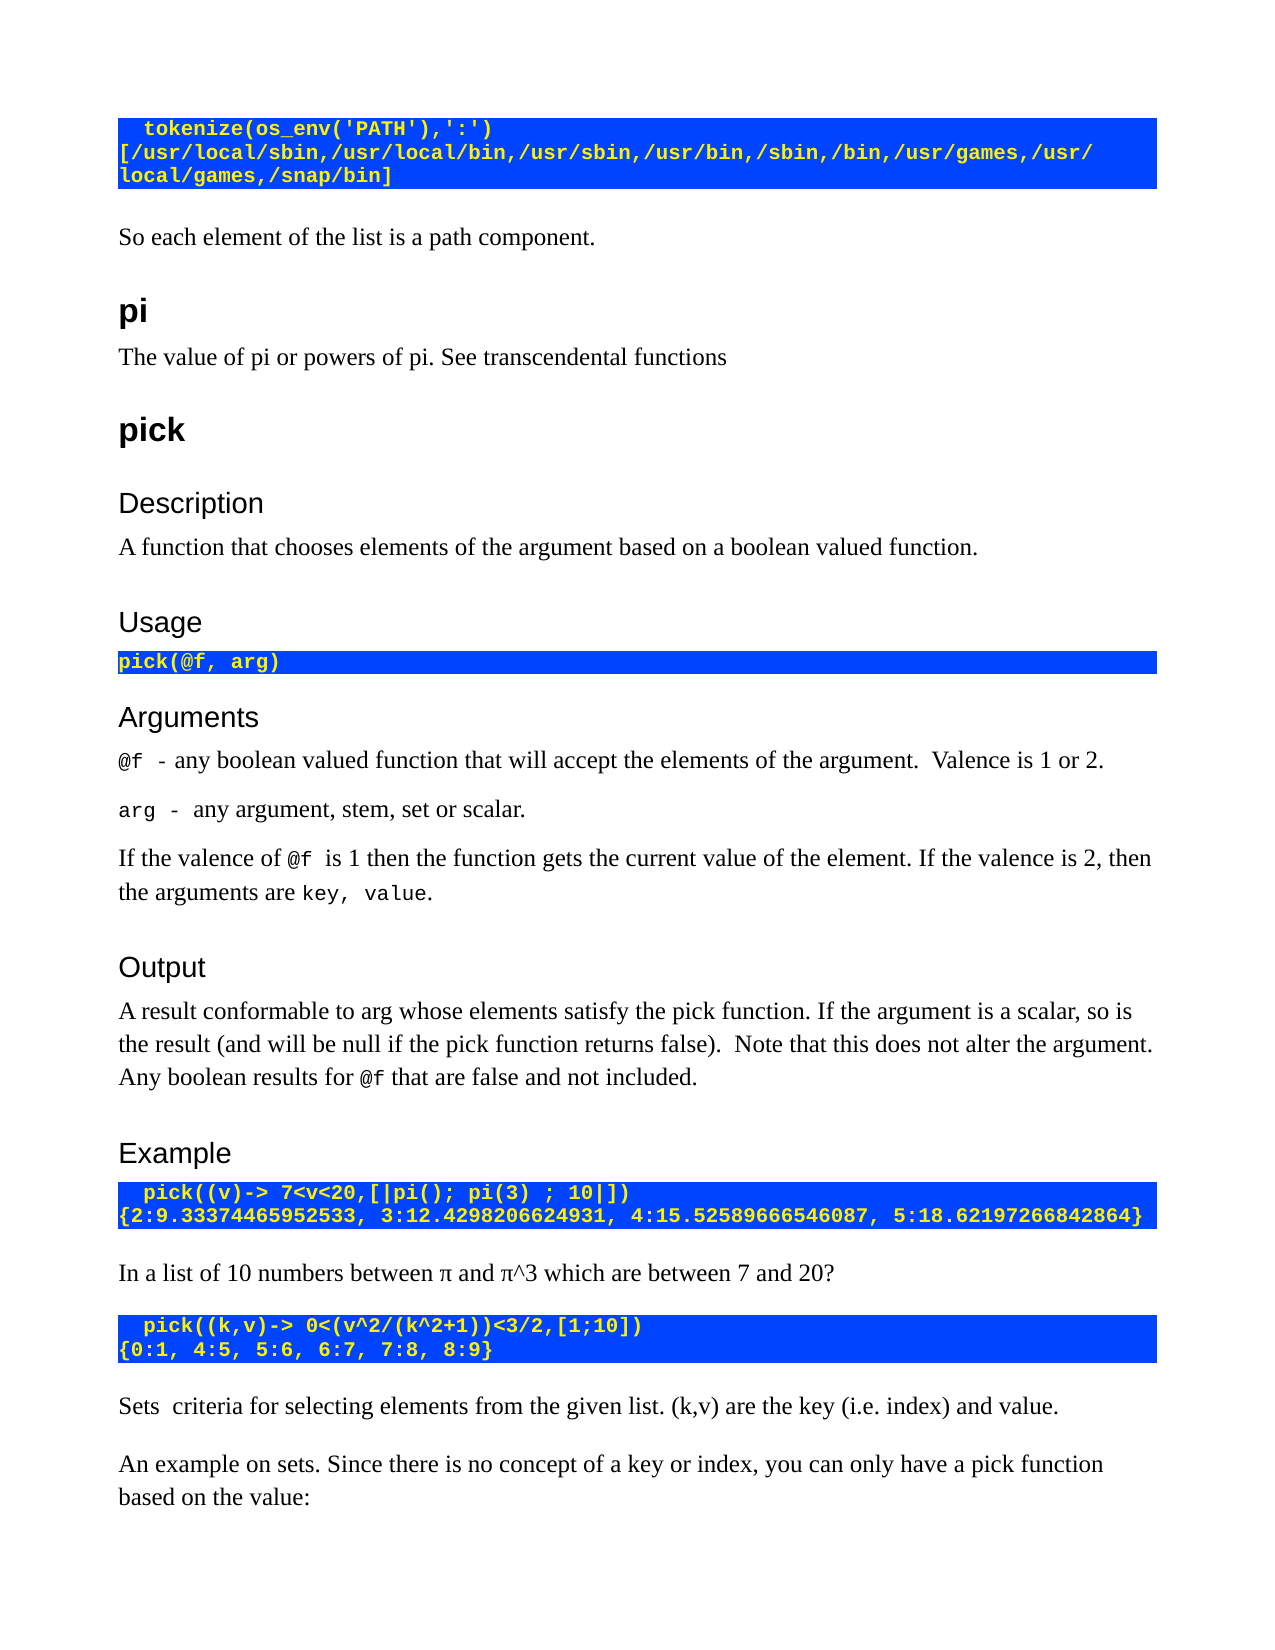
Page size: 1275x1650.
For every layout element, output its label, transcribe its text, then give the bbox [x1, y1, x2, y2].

text pick((v)-> 7<v<20,[|pi(); pi(3) ; 10|]) [118, 1182, 1157, 1205]
text [/usr/local/sbin,/usr/local/bin,/usr/sbin,/usr/bin,/sbin,/bin,/usr/games,/usr/local/games,/snap/bin] [118, 142, 1157, 189]
text If the valence of @f is 1 then the function gets the current value of the element. If the valence is 2, then the arguments are key, value. [118, 843, 1157, 906]
subtitle Output [118, 950, 1157, 984]
subtitle pick [118, 410, 1157, 449]
subtitle Example [118, 1136, 1157, 1169]
text In a list of 10 numbers between π and π^3 which are between 7 and 20? [118, 1258, 1157, 1287]
text The value of pi or powers of pi. See transcendental functions [118, 342, 1157, 370]
text Sets criteria for selecting elements from the given list. (k,v) are the key (i.e. index) and value. [118, 1391, 1157, 1420]
subtitle Arguments [118, 699, 1157, 733]
text pick(@f, arg) [118, 651, 1157, 674]
subtitle Usage [118, 605, 1157, 638]
text {0:1, 4:5, 5:6, 6:7, 7:8, 8:9} [118, 1339, 1157, 1363]
text @f - any boolean valued function that will accept the elements of the argument. Valence is 1 or 2. [118, 746, 1157, 775]
text So each element of the list is a path component. [118, 189, 1157, 251]
text pick((k,v)-> 0<(v^2/(k^2+1))<3/2,[1;10]) [118, 1315, 1157, 1339]
text arg - any argument, stem, set or scalar. [118, 794, 1157, 824]
text {2:9.33374465952533, 3:12.4298206624931, 4:15.52589666546087, 5:18.62197266842864} [118, 1205, 1157, 1229]
subtitle Description [118, 486, 1157, 520]
subtitle pi [118, 291, 1157, 329]
text A function that chooses elements of the argument based on a boolean valued function. [118, 532, 1157, 561]
text A result conformable to arg whose elements satisfy the pick function. If the argument is a scalar, so is the result (and will be null if the pick function returns false). Note that this does not alter the argument. Any boolean results for @f that are false and not included. [118, 996, 1157, 1092]
text An example on sets. Since there is no concept of a key or index, you can only have a pick function based on the value: [118, 1449, 1157, 1511]
text tokenize(os_env('PATH'),':') [118, 118, 1157, 142]
